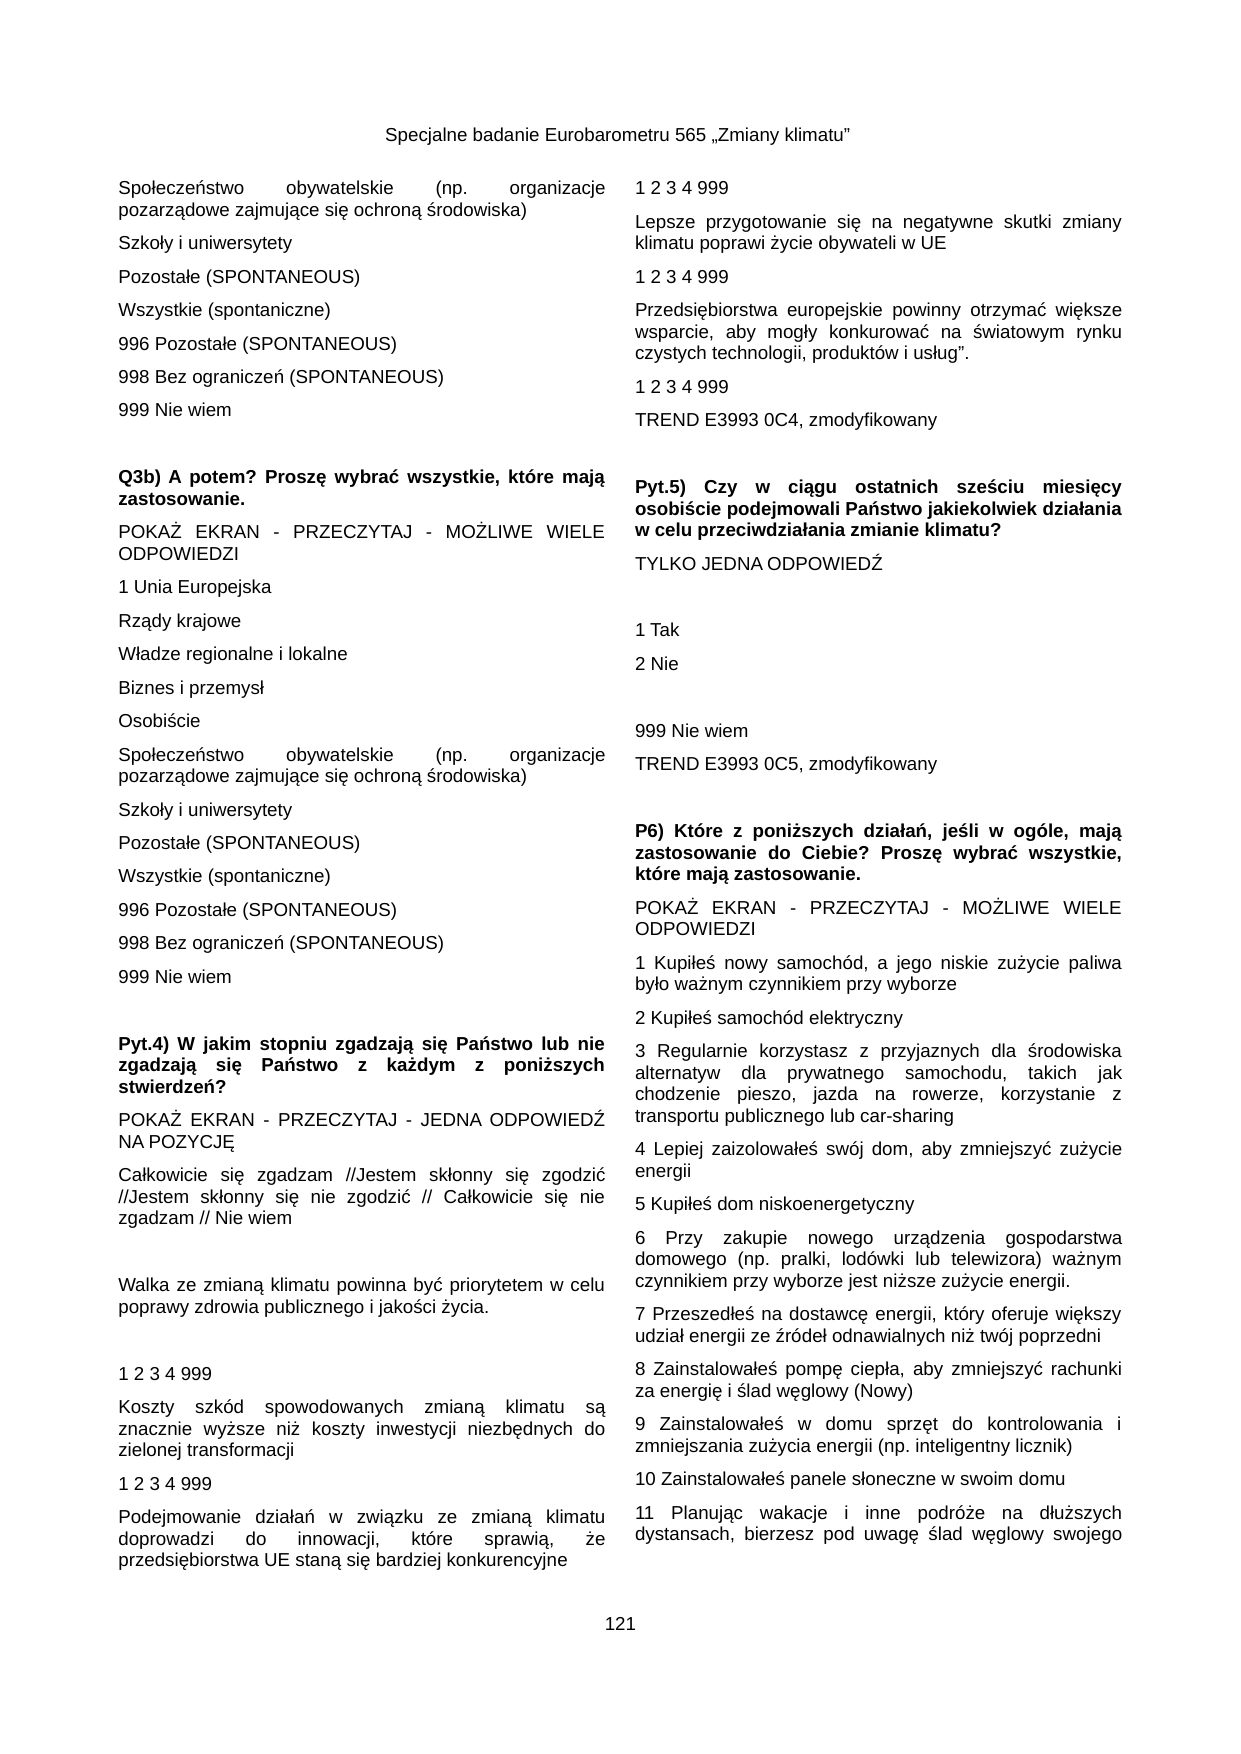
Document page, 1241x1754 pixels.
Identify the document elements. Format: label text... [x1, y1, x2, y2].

text POKAŻ EKRAN - PRZECZYTAJ - MOŻLIWE WIELE ODPOWIEDZI [635, 896, 1122, 939]
text 8 Zainstalowałeś pompę ciepła, aby zmniejszyć rachunki za energię i ślad węglowy (Nowy) [635, 1358, 1122, 1401]
text 999 Nie wiem [118, 399, 605, 421]
text TYLKO JEDNA ODPOWIEDŹ [635, 552, 1122, 574]
text 11 Planując wakacje i inne podróże na dłuższych dystansach, bierzesz pod uwagę ślad węglowy swojego [635, 1501, 1122, 1544]
text Rządy krajowe [118, 609, 605, 631]
text 6 Przy zakupie nowego urządzenia gospodarstwa domowego (np. pralki, lodówki lub telewizora) ważnym czynnikiem przy wyborze jest niższe zużycie energii. [635, 1226, 1122, 1291]
text Osobiście [118, 710, 605, 731]
text Wszystkie (spontaniczne) [118, 299, 605, 321]
text 998 Bez ograniczeń (SPONTANEOUS) [118, 366, 605, 387]
text 998 Bez ograniczeń (SPONTANEOUS) [118, 932, 605, 954]
text 1 Kupiłeś nowy samochód, a jego niskie zużycie paliwa było ważnym czynnikiem przy wyborze [635, 951, 1122, 994]
text 5 Kupiłeś dom niskoenergetyczny [635, 1193, 1122, 1214]
text Lepsze przygotowanie się na negatywne skutki zmiany klimatu poprawi życie obywateli w UE [635, 211, 1122, 254]
text 4 Lepiej zaizolowałeś swój dom, aby zmniejszyć zużycie energii [635, 1138, 1122, 1181]
text Biznes i przemysł [118, 676, 605, 698]
text 9 Zainstalowałeś w domu sprzęt do kontrolowania i zmniejszania zużycia energii (np. inteligentny licznik) [635, 1413, 1122, 1456]
text 1 2 3 4 999 [635, 177, 1122, 199]
text POKAŻ EKRAN - PRZECZYTAJ - JEDNA ODPOWIEDŹ NA POZYCJĘ [118, 1109, 605, 1152]
text Pozostałe (SPONTANEOUS) [118, 832, 605, 853]
text TREND E3993 0C5, zmodyfikowany [635, 753, 1122, 774]
text Pyt.4) W jakim stopniu zgadzają się Państwo lub nie zgadzają się Państwo z każdym z poniższych stwierdzeń? [118, 1032, 605, 1097]
text 996 Pozostałe (SPONTANEOUS) [118, 332, 605, 354]
text 1 2 3 4 999 [635, 266, 1122, 287]
text Wszystkie (spontaniczne) [118, 865, 605, 887]
text POKAŻ EKRAN - PRZECZYTAJ - MOŻLIWE WIELE ODPOWIEDZI [118, 521, 605, 564]
text Pozostałe (SPONTANEOUS) [118, 266, 605, 287]
text 1 Tak [635, 619, 1122, 641]
text 1 2 3 4 999 [118, 1472, 605, 1494]
text Społeczeństwo obywatelskie (np. organizacje pozarządowe zajmujące się ochroną środowiska) [118, 177, 605, 220]
text 2 Kupiłeś samochód elektryczny [635, 1006, 1122, 1028]
text Koszty szkód spowodowanych zmianą klimatu są znacznie wyższe niż koszty inwestycji niezbędnych do zielonej transformacji [118, 1396, 605, 1461]
text P6) Które z poniższych działań, jeśli w ogóle, mają zastosowanie do Ciebie? Proszę wybrać wszystkie, które mają zastosowanie. [635, 820, 1122, 884]
text 10 Zainstalowałeś panele słoneczne w swoim domu [635, 1468, 1122, 1489]
text Całkowicie się zgadzam //Jestem skłonny się zgodzić //Jestem skłonny się nie zgodzić // Całkowicie się nie zgadzam // Nie wiem [118, 1164, 605, 1229]
text 1 Unia Europejska [118, 576, 605, 598]
text 996 Pozostałe (SPONTANEOUS) [118, 899, 605, 920]
text Władze regionalne i lokalne [118, 643, 605, 664]
text 7 Przeszedłeś na dostawcę energii, który oferuje większy udział energii ze źródeł odnawialnych niż twój poprzedni [635, 1303, 1122, 1346]
text 999 Nie wiem [118, 966, 605, 987]
text TREND E3993 0C4, zmodyfikowany [635, 409, 1122, 431]
text Q3b) A potem? Proszę wybrać wszystkie, które mają zastosowanie. [118, 466, 605, 509]
text 2 Nie [635, 653, 1122, 674]
text Walka ze zmianą klimatu powinna być priorytetem w celu poprawy zdrowia publicznego i jakości życia. [118, 1274, 605, 1317]
text Pyt.5) Czy w ciągu ostatnich sześciu miesięcy osobiście podejmowali Państwo jakiekolwiek działania w celu przeciwdziałania zmianie klimatu? [635, 476, 1122, 541]
text Społeczeństwo obywatelskie (np. organizacje pozarządowe zajmujące się ochroną środowiska) [118, 743, 605, 786]
text Przedsiębiorstwa europejskie powinny otrzymać większe wsparcie, aby mogły konkurować na światowym rynku czystych technologii, produktów i usług”. [635, 299, 1122, 364]
text 3 Regularnie korzystasz z przyjaznych dla środowiska alternatyw dla prywatnego samochodu, takich jak chodzenie pieszo, jazda na rowerze, korzystanie z transportu publicznego lub car-sharing [635, 1040, 1122, 1126]
text Szkoły i uniwersytety [118, 798, 605, 820]
text 1 2 3 4 999 [635, 376, 1122, 397]
text Szkoły i uniwersytety [118, 232, 605, 254]
text 999 Nie wiem [635, 719, 1122, 741]
text Podejmowanie działań w związku ze zmianą klimatu doprowadzi do innowacji, które sprawią, że przedsiębiorstwa UE staną się bardziej konkurencyjne [118, 1506, 605, 1571]
text 1 2 3 4 999 [118, 1362, 605, 1384]
